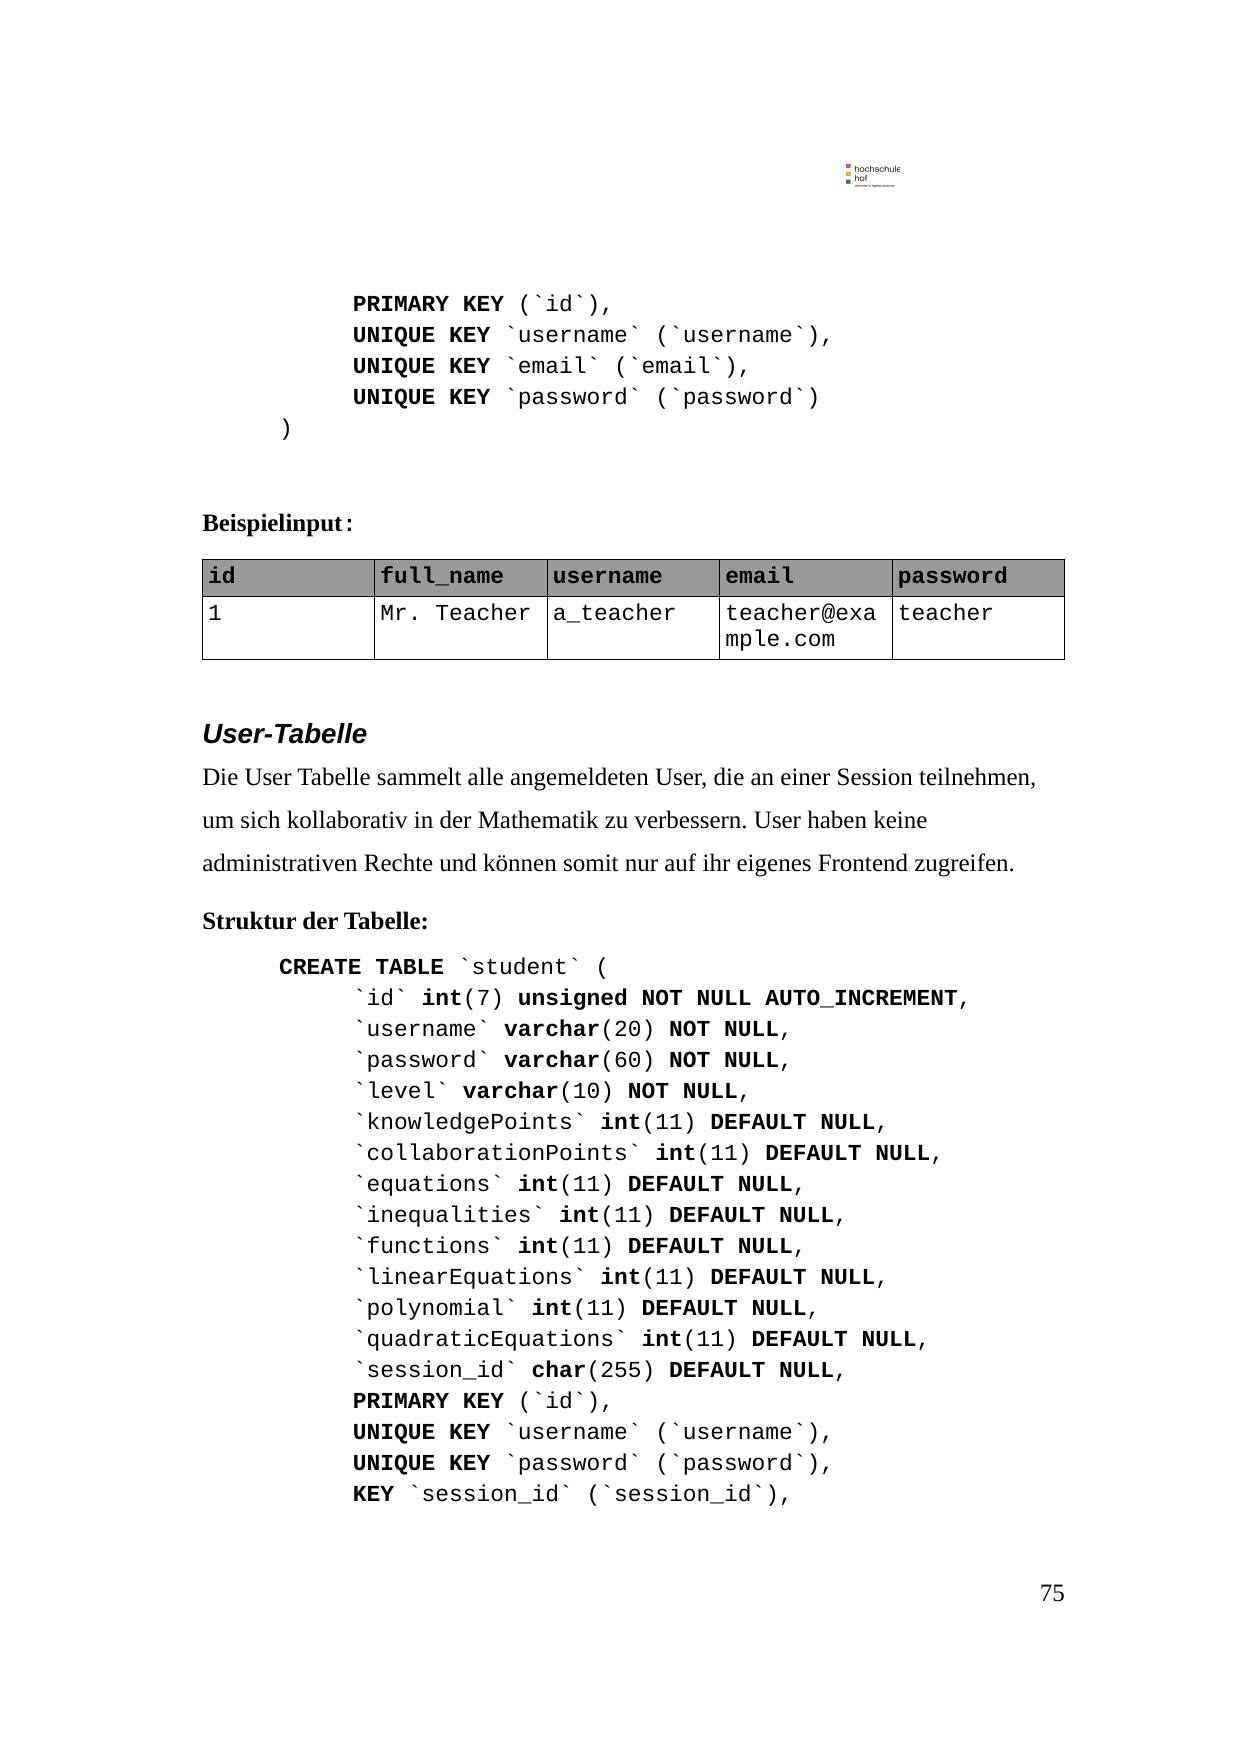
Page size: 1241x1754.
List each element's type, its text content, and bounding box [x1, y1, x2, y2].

table_header email [720, 560, 892, 596]
table_cell teacher@example.com [720, 597, 892, 659]
table_header full_name [375, 560, 547, 596]
table_header password [893, 560, 1064, 596]
text PRIMARY KEY (`id`), UNIQUE KEY `username` (`username`), UNIQUE KEY `email` (`email`), UNIQUE KEY `password` (`password`) ) [279, 292, 1064, 442]
subtitle User-Tabelle [202, 718, 1064, 749]
picture [846, 164, 901, 187]
text Beispielinput: [202, 508, 1064, 538]
table_cell 1 [203, 597, 374, 659]
table_cell a_teacher [548, 597, 719, 659]
text Struktur der Tabelle: [202, 906, 1064, 935]
text CREATE TABLE `student` ( `id` int(7) unsigned NOT NULL AUTO_INCREMENT, `username` varchar(20) NOT NULL, `password` varchar(60) NOT NULL, `level` varchar(10) NOT NULL, `knowledgePoints` int(11) DEFAULT NULL, `collaborationPoints` int(11) DEFAULT NULL, `equations` int(11) DEFAULT NULL, `inequalities` int(11) DEFAULT NULL, `functions` int(11) DEFAULT NULL, `linearEquations` int(11) DEFAULT NULL, `polynomial` int(11) DEFAULT NULL, `quadraticEquations` int(11) DEFAULT NULL, `session_id` char(255) DEFAULT NULL, PRIMARY KEY (`id`), UNIQUE KEY `username` (`username`), UNIQUE KEY `password` (`password`), KEY `session_id` (`session_id`), [279, 955, 1064, 1509]
table_header id [203, 560, 374, 596]
table_cell teacher [893, 597, 1064, 659]
table_header username [548, 560, 719, 596]
table_cell Mr. Teacher [375, 597, 547, 659]
text Die User Tabelle sammelt alle angemeldeten User, die an einer Session teilnehmen, um sich kollaborativ in der Mathematik zu verbessern. User haben keine administrativen Rechte und können somit nur auf ihr eigenes Frontend zugreifen. [202, 762, 1064, 877]
